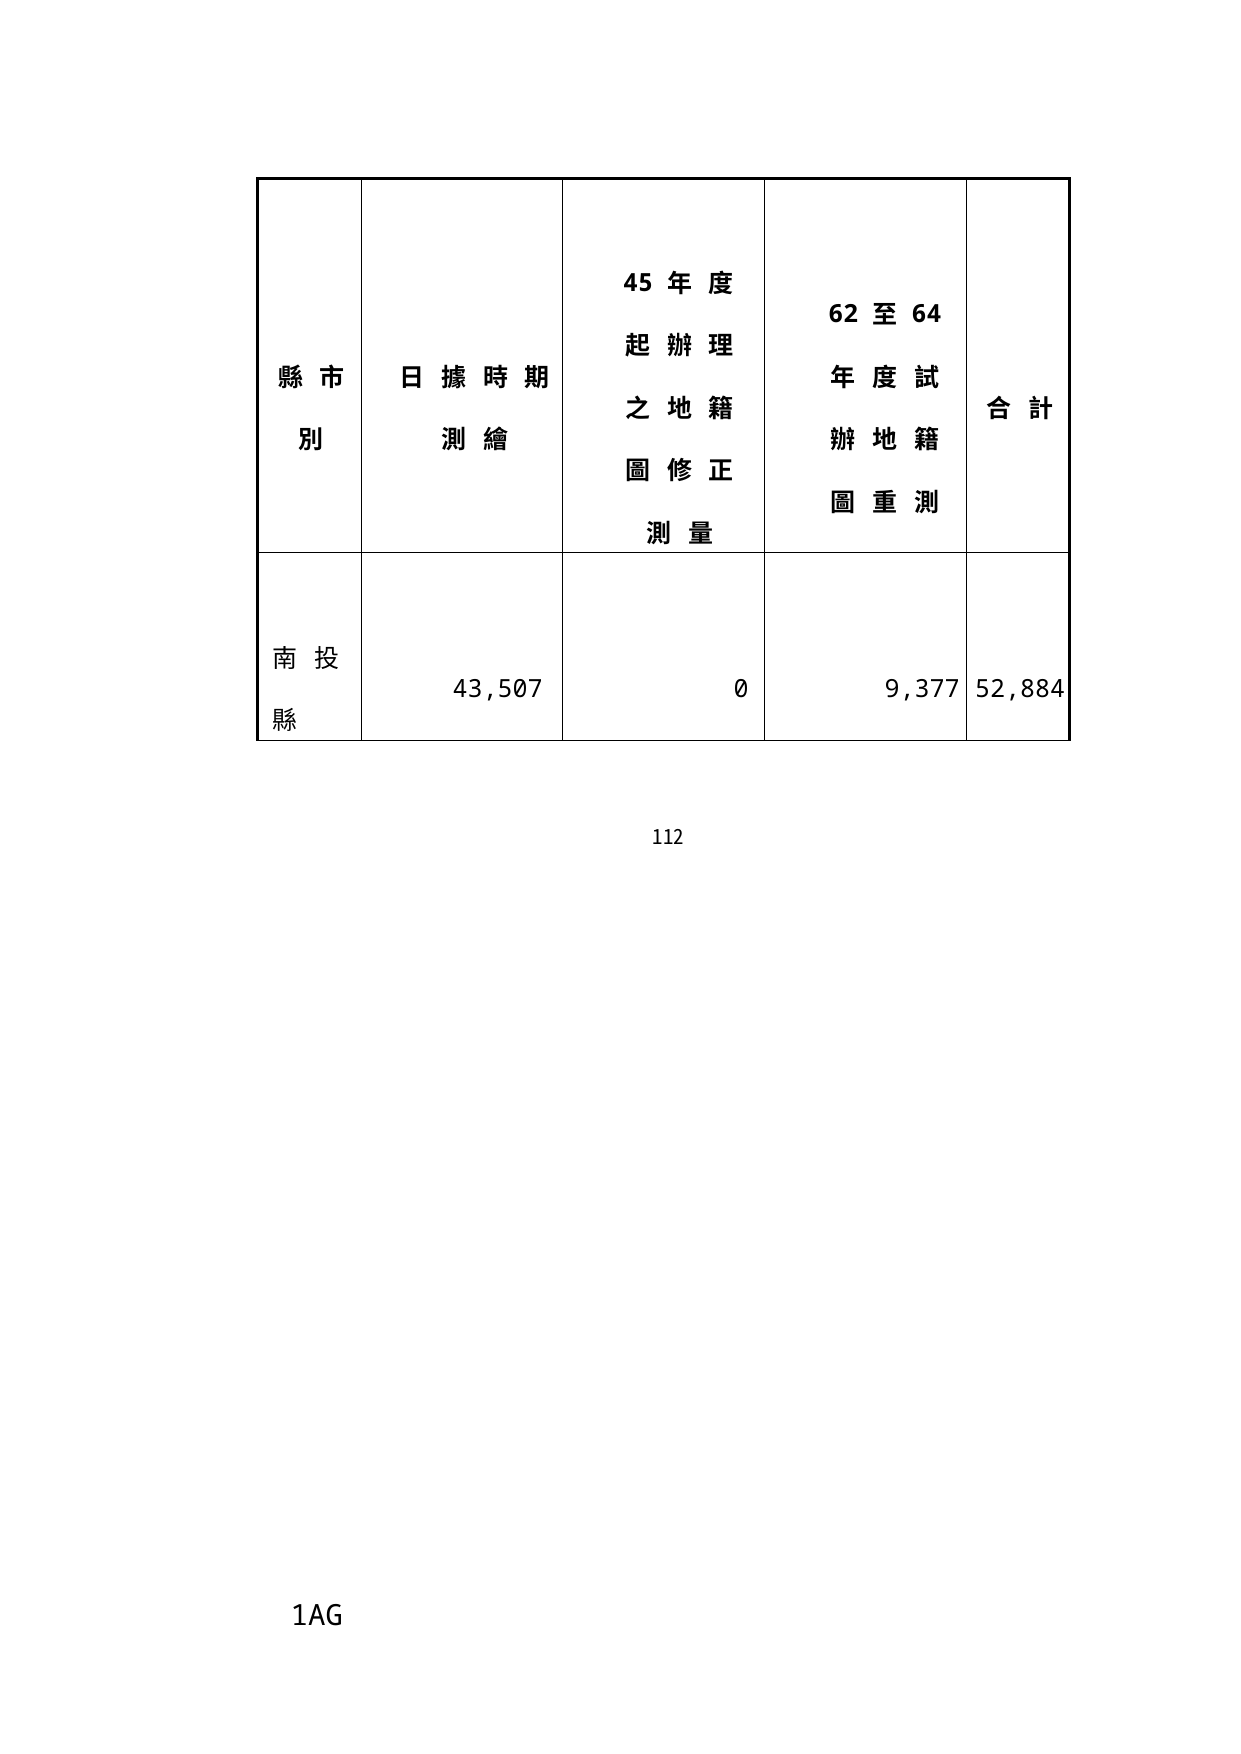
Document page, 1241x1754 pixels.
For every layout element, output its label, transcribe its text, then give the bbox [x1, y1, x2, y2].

table_cell 0 [563, 553, 764, 740]
table_header 縣市別 [259, 180, 361, 552]
table_header 45年度起辦理之地籍圖修正測量 [563, 180, 764, 552]
table_cell 南投縣 [259, 553, 361, 740]
table_cell 9,377 [765, 553, 966, 740]
table_cell 43,507 [362, 553, 562, 740]
table_header 合計 [967, 180, 1068, 552]
table_cell 52,884 [967, 553, 1068, 740]
table_header 62至64年度試辦地籍圖重測 [765, 180, 966, 552]
table_header 日據時期測繪 [362, 180, 562, 552]
